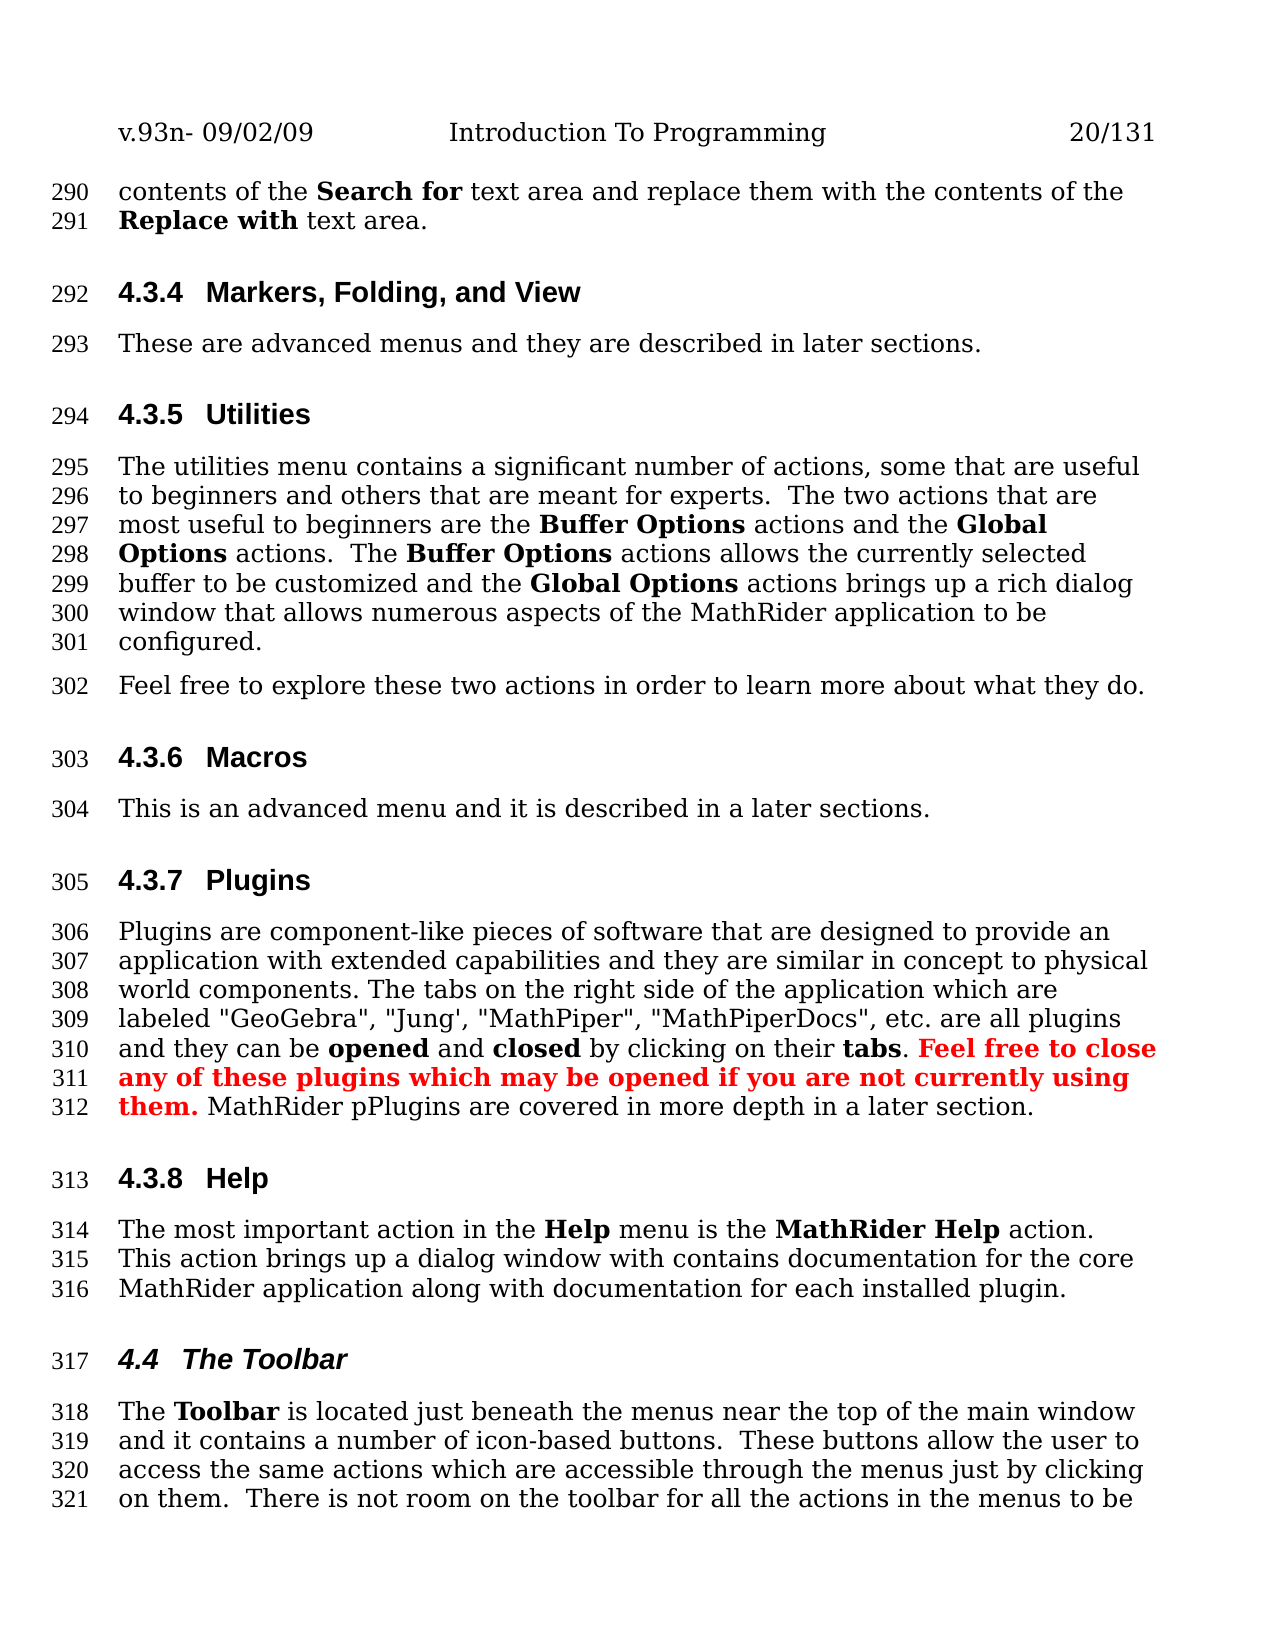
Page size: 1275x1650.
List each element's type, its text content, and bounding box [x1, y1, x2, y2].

subtitle Macros [118, 740, 1157, 773]
text contents of the Search for text area and replace them with the contents of the Replace with text area. [118, 177, 1157, 236]
subtitle The Toolbar [118, 1342, 1157, 1376]
subtitle Utilities [118, 397, 1157, 431]
text The Toolbar is located just beneath the menus near the top of the main window and it contains a number of icon-based buttons. These buttons allow the user to access the same actions which are accessible through the menus just by clicking on them. There is not room on the toolbar for all the actions in the menus to be [118, 1397, 1157, 1513]
subtitle Markers, Folding, and View [118, 274, 1157, 308]
subtitle Plugins [118, 862, 1157, 896]
text This is an advanced menu and it is described in a later sections. [118, 794, 1157, 823]
text The utilities menu contains a significant number of actions, some that are useful to beginners and others that are meant for experts. The two actions that are most useful to beginners are the Buffer Options actions and the Global Options actions. The Buffer Options actions allows the currently selected buffer to be customized and the Global Options actions brings up a rich dialog window that allows numerous aspects of the MathRider application to be configured. [118, 452, 1157, 657]
text The most important action in the Help menu is the MathRider Help action. This action brings up a dialog window with contains documentation for the core MathRider application along with documentation for each installed plugin. [118, 1215, 1157, 1303]
text Feel free to explore these two actions in order to learn more about what they do. [118, 672, 1157, 701]
text These are advanced menus and they are described in later sections. [118, 329, 1157, 358]
subtitle Help [118, 1161, 1157, 1194]
text Plugins are component-like pieces of software that are designed to provide an application with extended capabilities and they are similar in concept to physical world components. The tabs on the right side of the application which are labeled "GeoGebra", "Jung', "MathPiper", "MathPiperDocs", etc. are all plugins and they can be opened and closed by clicking on their tabs. Feel free to close any of these plugins which may be opened if you are not currently using them. MathRider pPlugins are covered in more depth in a later section. [118, 917, 1157, 1122]
